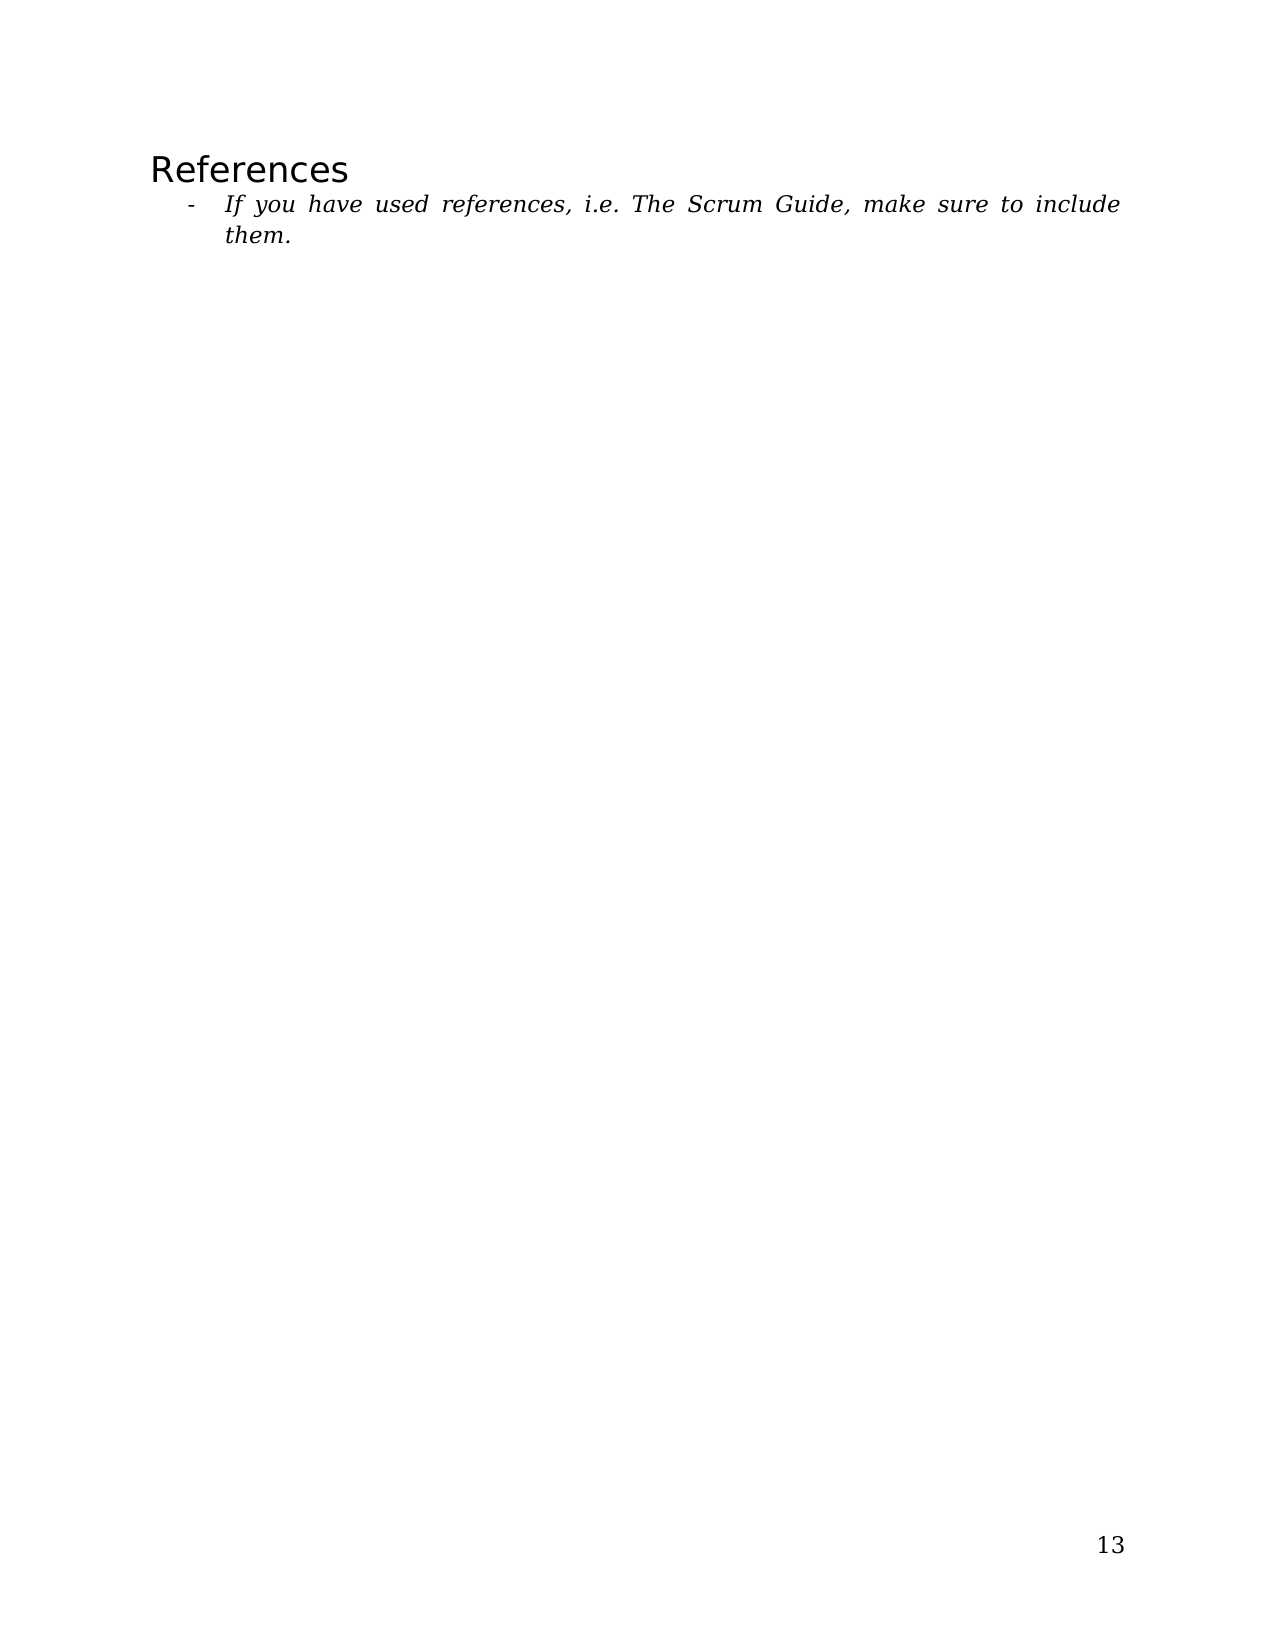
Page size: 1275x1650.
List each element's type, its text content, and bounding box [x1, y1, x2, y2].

list If you have used references, i.e. The Scrum Guide, make sure to include them. [187, 191, 1125, 248]
subtitle References [150, 150, 1125, 191]
